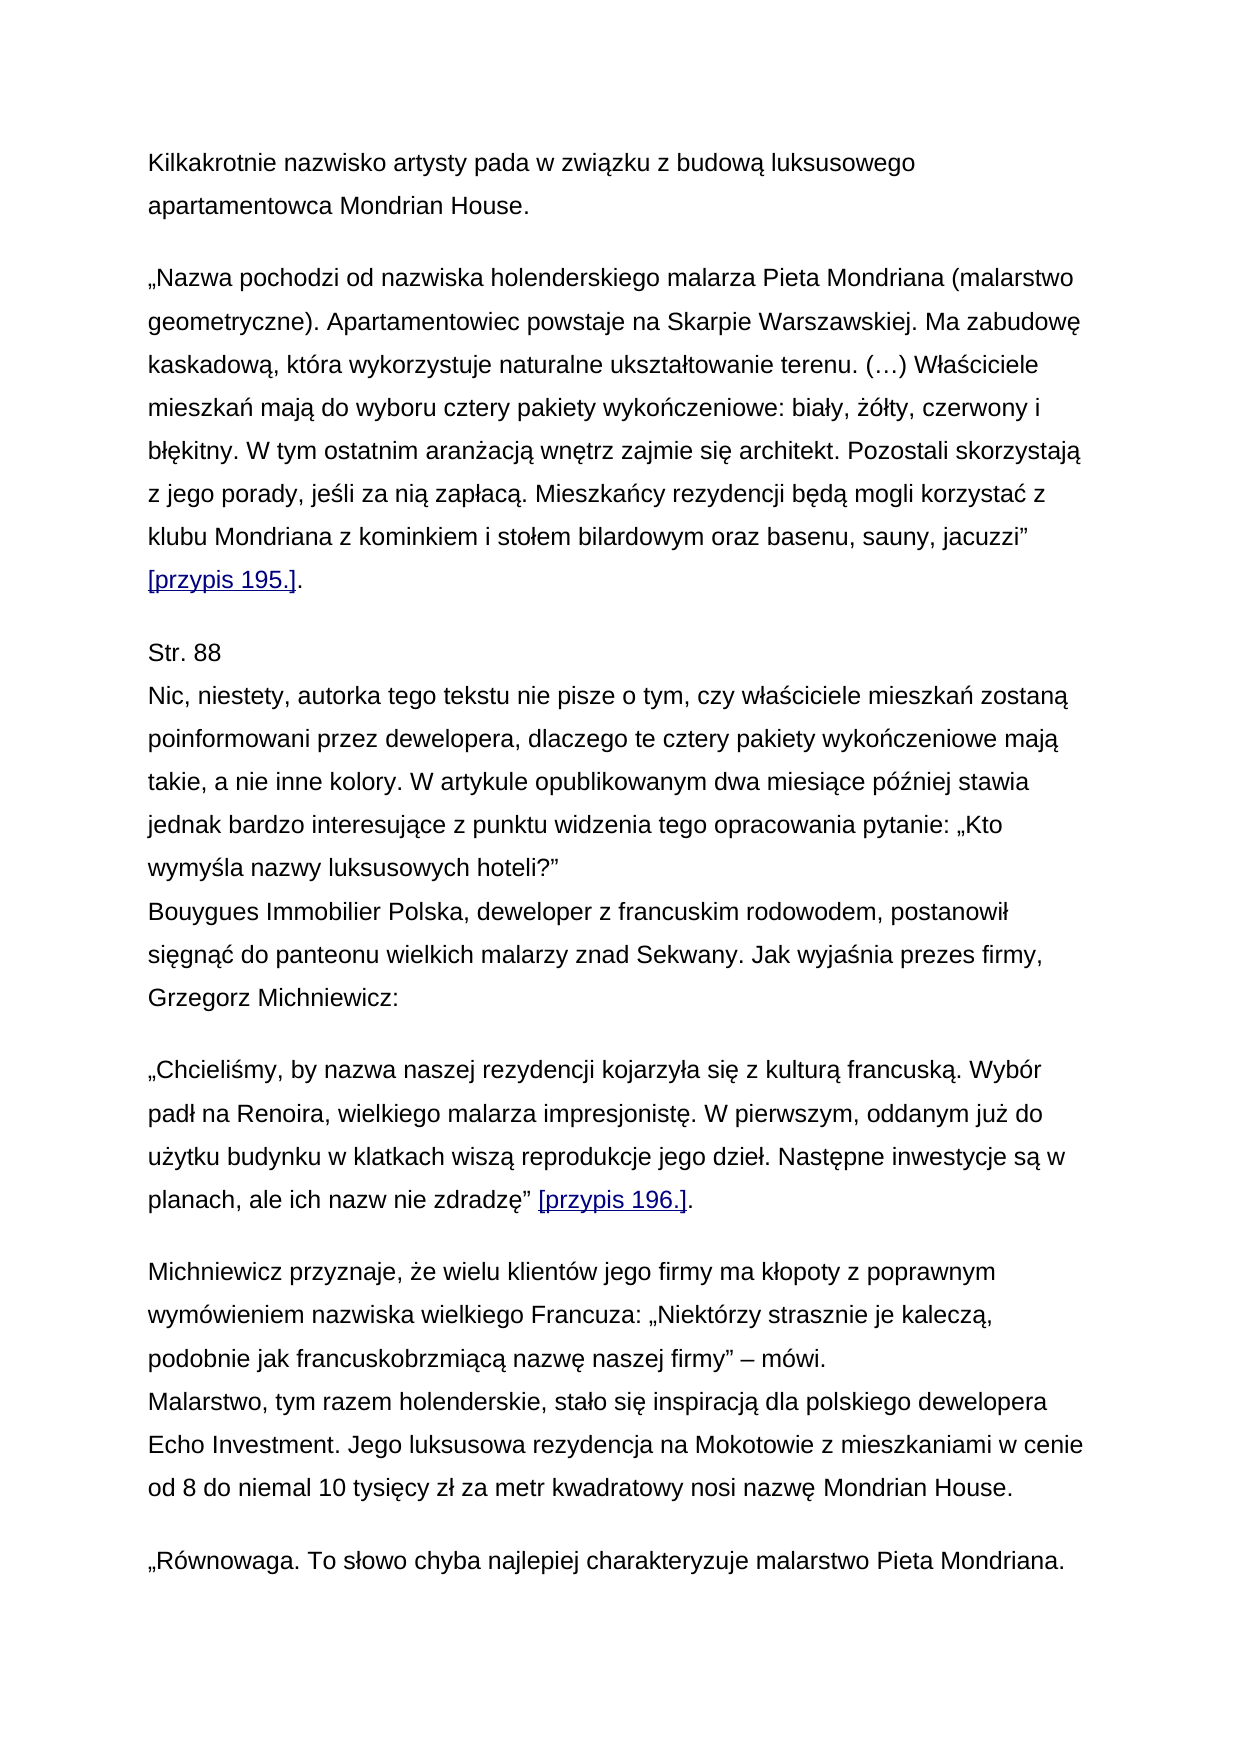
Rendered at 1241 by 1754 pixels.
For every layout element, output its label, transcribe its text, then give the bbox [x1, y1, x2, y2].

text Bouygues Immobilier Polska, deweloper z francuskim rodowodem, postanowił sięgnąć do panteonu wielkich malarzy znad Sekwany. Jak wyjaśnia prezes firmy, Grzegorz Michniewicz: [148, 897, 1093, 1012]
text Malarstwo, tym razem holenderskie, stało się inspiracją dla polskiego dewelopera Echo Investment. Jego luksusowa rezydencja na Mokotowie z mieszkaniami w cenie od 8 do niemal 10 tysięcy zł za metr kwadratowy nosi nazwę Mondrian House. [148, 1387, 1093, 1502]
text „Nazwa pochodzi od nazwiska holenderskiego malarza Pieta Mondriana (malarstwo geometryczne). Apartamentowiec powstaje na Skarpie Warszawskiej. Ma zabudowę kaskadową, która wykorzystuje naturalne ukształtowanie terenu. (…) Właściciele mieszkań mają do wyboru cztery pakiety wykończeniowe: biały, żółty, czerwony i błękitny. W tym ostatnim aranżacją wnętrz zajmie się architekt. Pozostali skorzystają z jego porady, jeśli za nią zapłacą. Mieszkańcy rezydencji będą mogli korzystać z klubu Mondriana z kominkiem i stołem bilardowym oraz basenu, sauny, jacuzzi” [przypis 195.]. [148, 263, 1093, 594]
text Nic, niestety, autorka tego tekstu nie pisze o tym, czy właściciele mieszkań zostaną poinformowani przez dewelopera, dlaczego te cztery pakiety wykończeniowe mają takie, a nie inne kolory. W artykule opublikowanym dwa miesiące później stawia jednak bardzo interesujące z punktu widzenia tego opracowania pytanie: „Kto wymyśla nazwy luksusowych hoteli?” [148, 681, 1093, 882]
text „Chcieliśmy, by nazwa naszej rezydencji kojarzyła się z kulturą francuską. Wybór padł na Renoira, wielkiego malarza impresjonistę. W pierwszym, oddanym już do użytku budynku w klatkach wiszą reprodukcje jego dzieł. Następne inwestycje są w planach, ale ich nazw nie zdradzę” [przypis 196.]. [148, 1055, 1093, 1213]
text „Równowaga. To słowo chyba najlepiej charakteryzuje malarstwo Pieta Mondriana. [148, 1546, 1093, 1574]
text Michniewicz przyznaje, że wielu klientów jego firmy ma kłopoty z poprawnym wymówieniem nazwiska wielkiego Francuza: „Niektórzy strasznie je kaleczą, podobnie jak francuskobrzmiącą nazwę naszej firmy” – mówi. [148, 1257, 1093, 1372]
text Str. 88 [148, 638, 1093, 667]
text Kilkakrotnie nazwisko artysty pada w związku z budową luksusowego apartamentowca Mondrian House. [148, 148, 1093, 219]
